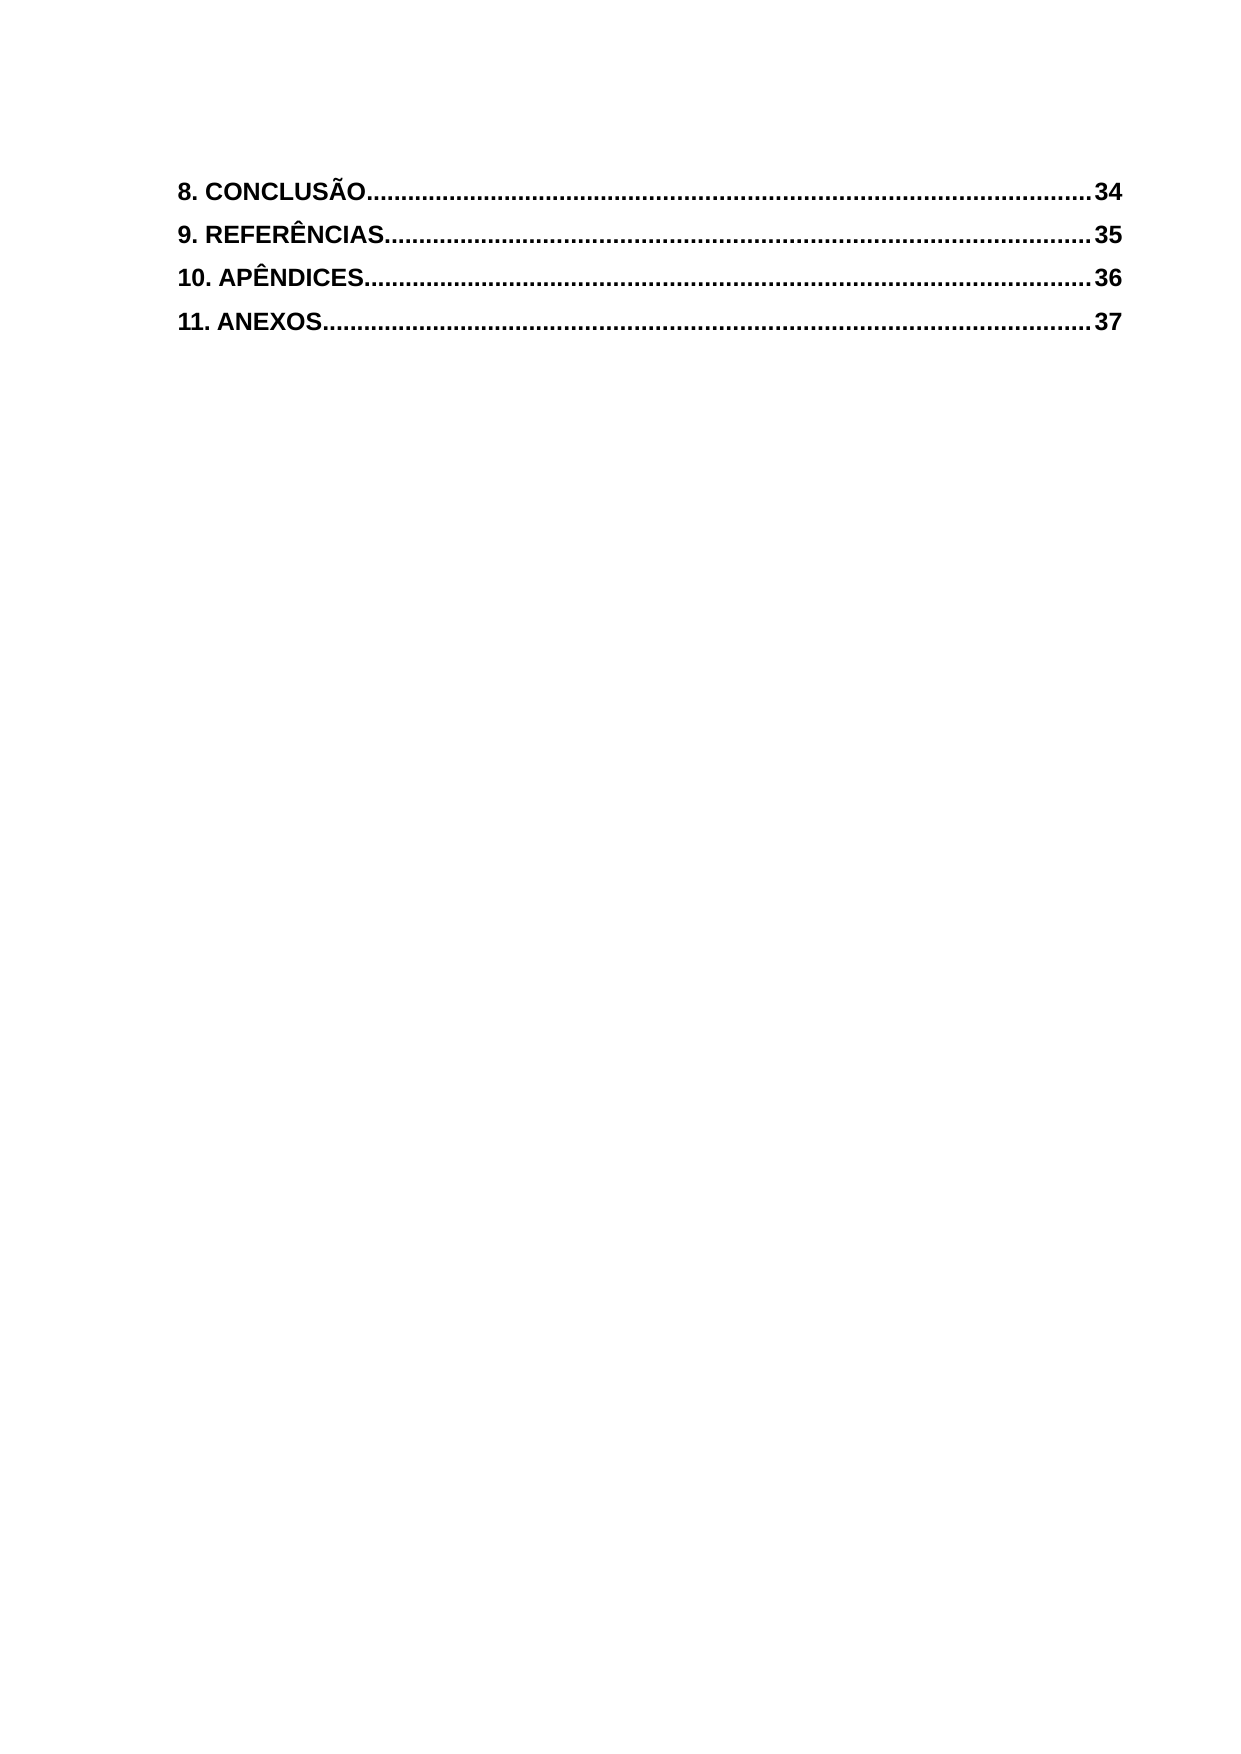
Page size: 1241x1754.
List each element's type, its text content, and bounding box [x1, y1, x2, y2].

text 11. ANEXOS 37 [177, 307, 1122, 335]
text 10. APÊNDICES 36 [177, 263, 1122, 292]
text 9. REFERÊNCIAS 35 [177, 220, 1122, 249]
text 8. CONCLUSÃO 34 [177, 177, 1122, 206]
